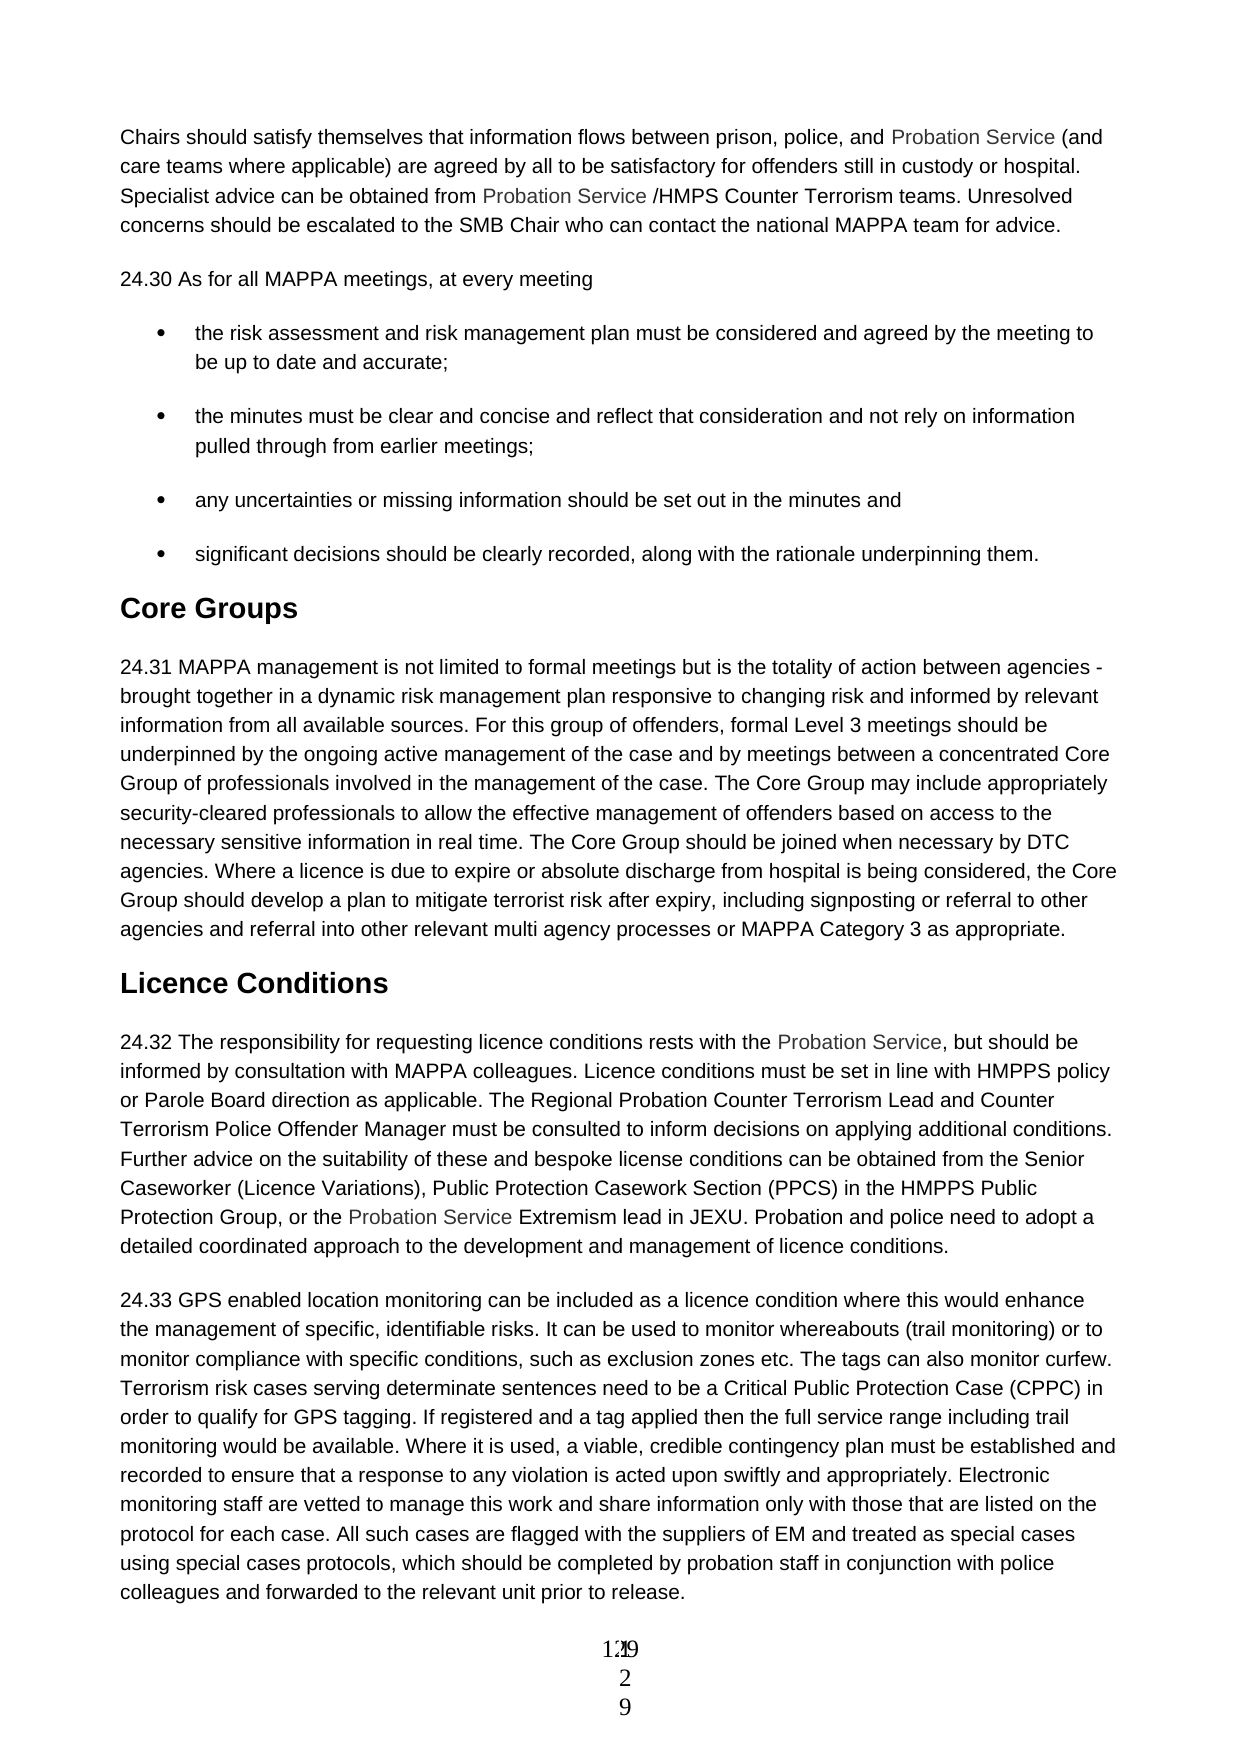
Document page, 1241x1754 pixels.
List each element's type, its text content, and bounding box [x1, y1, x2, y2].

list significant decisions should be clearly recorded, along with the rationale underpinning them. [157, 537, 1120, 566]
list the minutes must be clear and concise and reflect that consideration and not rely on information pulled through from earlier meetings; [157, 399, 1120, 457]
text 24.33 GPS enabled location monitoring can be included as a licence condition where this would enhance the management of specific, identifiable risks. It can be used to monitor whereabouts (trail monitoring) or to monitor compliance with specific conditions, such as exclusion zones etc. The tags can also monitor curfew. Terrorism risk cases serving determinate sentences need to be a Critical Public Protection Case (CPPC) in order to qualify for GPS tagging. If registered and a tag applied then the full service range including trail monitoring would be available. Where it is used, a viable, credible contingency plan must be established and recorded to ensure that a response to any violation is acted upon swiftly and appropriately. Electronic monitoring staff are vetted to manage this work and share information only with those that are listed on the protocol for each case. All such cases are flagged with the suppliers of EM and treated as special cases using special cases protocols, which should be completed by probation staff in conjunction with police colleagues and forwarded to the relevant unit prior to release. [120, 1283, 1120, 1604]
text 24.31 MAPPA management is not limited to formal meetings but is the totality of action between agencies - brought together in a dynamic risk management plan responsive to changing risk and informed by relevant information from all available sources. For this group of offenders, formal Level 3 meetings should be underpinned by the ongoing active management of the case and by meetings between a concentrated Core Group of professionals involved in the management of the case. The Core Group may include appropriately security-cleared professionals to allow the effective management of offenders based on access to the necessary sensitive information in real time. The Core Group should be joined when necessary by DTC agencies. Where a licence is due to expire or absolute discharge from hospital is being considered, the Core Group should develop a plan to mitigate terrorist risk after expiry, including signposting or referral to other agencies and referral into other relevant multi agency processes or MAPPA Category 3 as appropriate. [120, 649, 1120, 941]
subtitle Licence Conditions [120, 966, 1120, 999]
text Chairs should satisfy themselves that information flows between prison, police, and Probation Service (and care teams where applicable) are agreed by all to be satisfactory for offenders still in custody or hospital. Specialist advice can be obtained from Probation Service /HMPS Counter Terrorism teams. Unresolved concerns should be escalated to the SMB Chair who can contact the national MAPPA team for advice. [120, 120, 1120, 237]
subtitle Core Groups [120, 591, 1120, 624]
text 24.32 The responsibility for requesting licence conditions rests with the Probation Service, but should be informed by consultation with MAPPA colleagues. Licence conditions must be set in line with HMPPS policy or Parole Board direction as applicable. The Regional Probation Counter Terrorism Lead and Counter Terrorism Police Offender Manager must be consulted to inform decisions on applying additional conditions. Further advice on the suitability of these and bespoke license conditions can be obtained from the Senior Caseworker (Licence Variations), Public Protection Casework Section (PPCS) in the HMPPS Public Protection Group, or the Probation Service Extremism lead in JEXU. Probation and police need to adopt a detailed coordinated approach to the development and management of licence conditions. [120, 1024, 1120, 1258]
list any uncertainties or missing information should be set out in the minutes and [157, 482, 1120, 512]
text 24.30 As for all MAPPA meetings, at every meeting [120, 262, 1120, 291]
list the risk assessment and risk management plan must be considered and agreed by the meeting to be up to date and accurate; [157, 316, 1120, 374]
